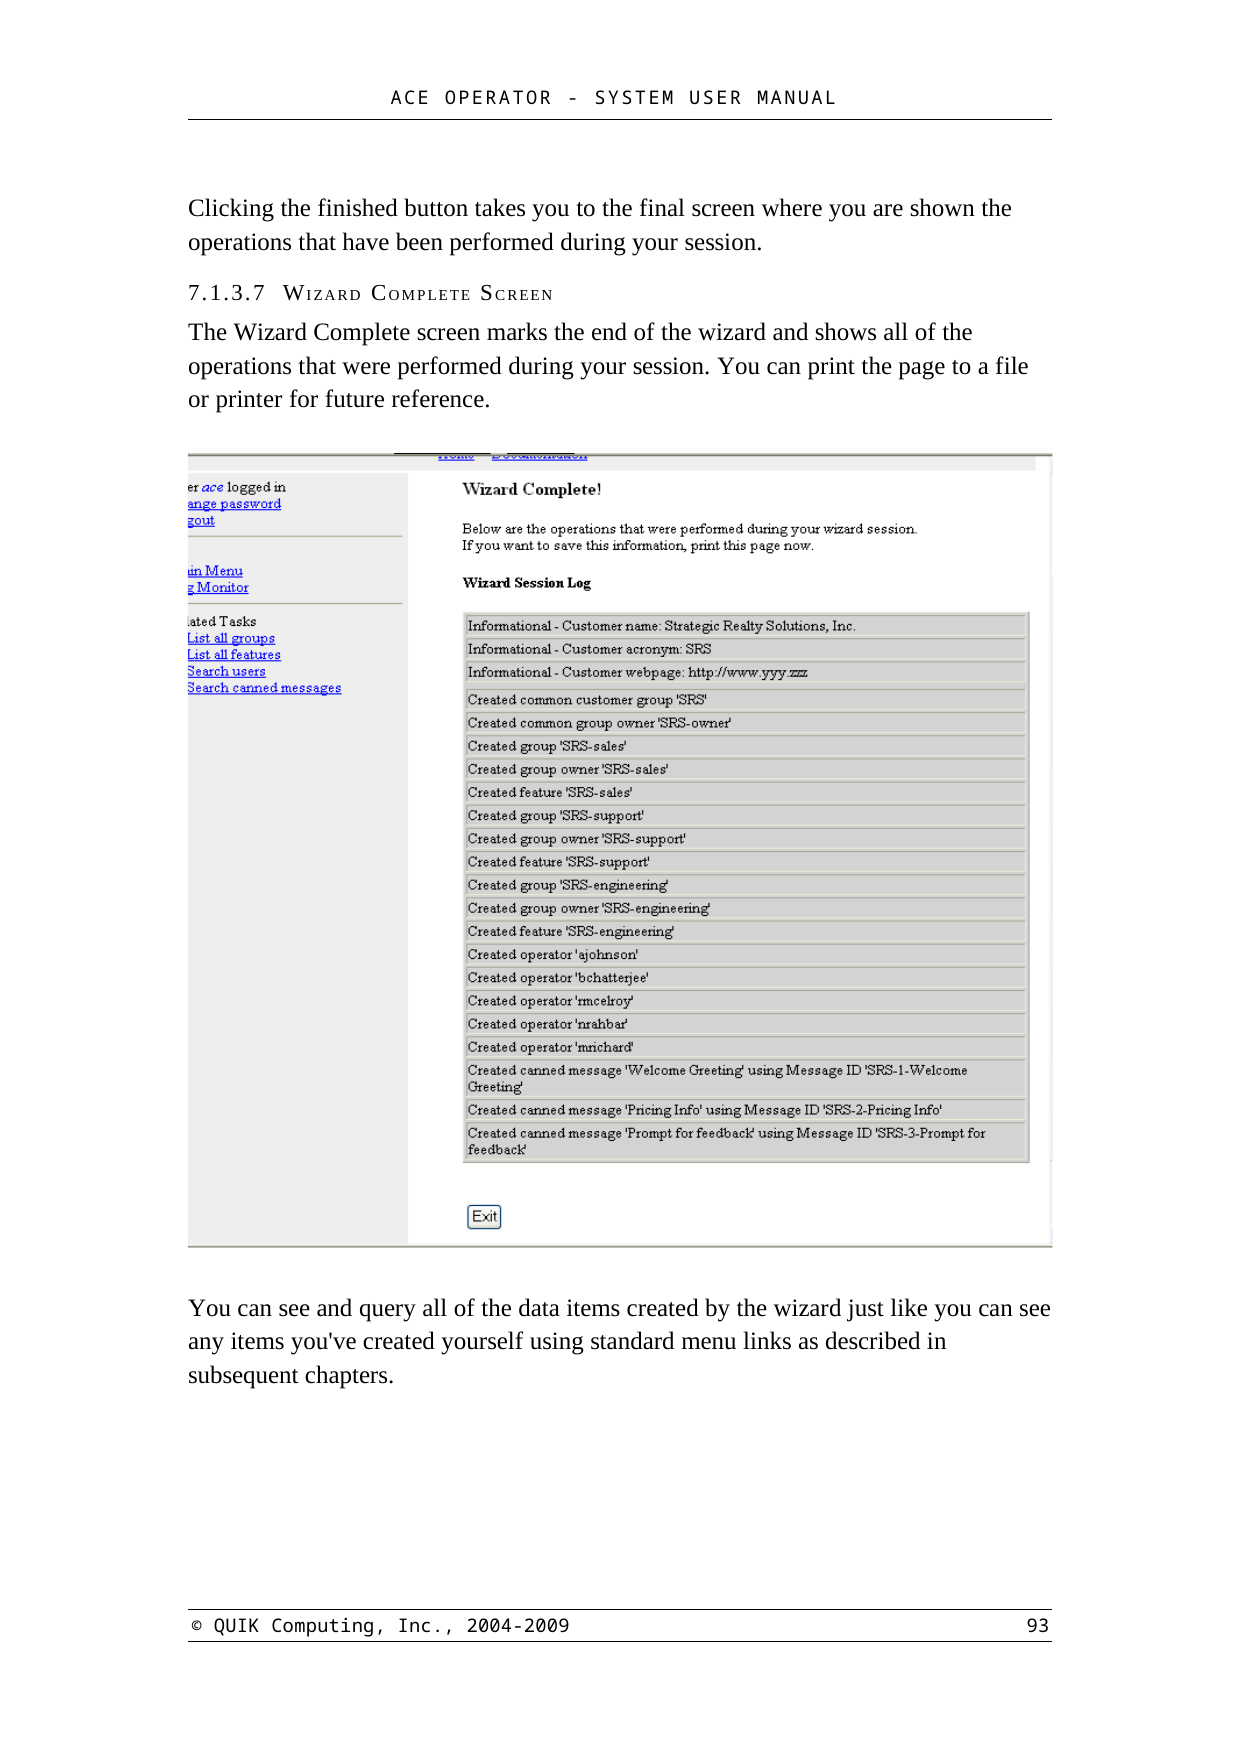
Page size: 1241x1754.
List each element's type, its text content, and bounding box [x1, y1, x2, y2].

picture [187, 453, 1053, 1248]
text The Wizard Complete screen marks the end of the wizard and shows all of the operations that were performed during your session. You can print the page to a file or printer for future reference. [188, 318, 1052, 413]
text You can see and query all of the data items created by the wizard just like you can see any items you've created yourself using standard menu links as described in subsequent chapters. [188, 1293, 1052, 1389]
subtitle Wizard Complete Screen [188, 280, 1052, 306]
text Clicking the finished button takes you to the final screen where you are shown the operations that have been performed during your session. [188, 194, 1052, 255]
